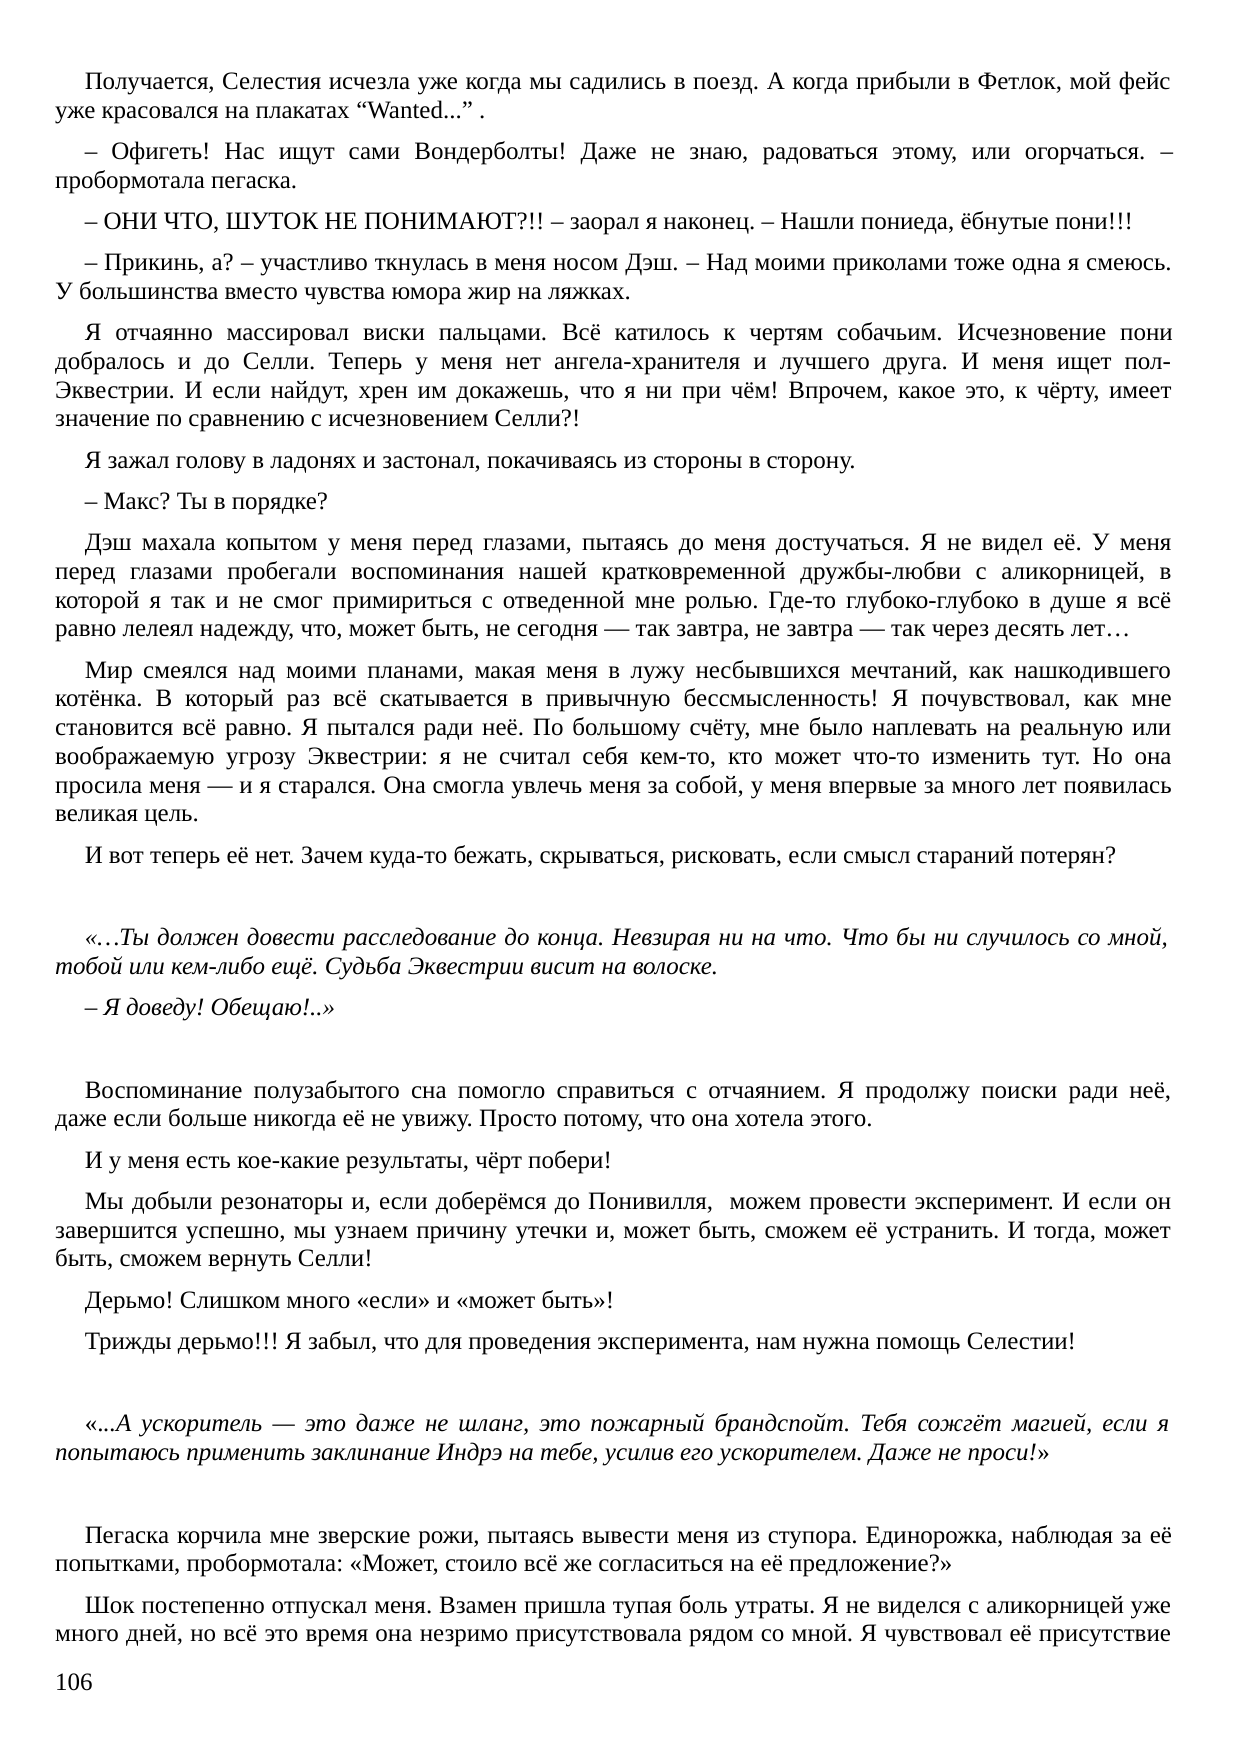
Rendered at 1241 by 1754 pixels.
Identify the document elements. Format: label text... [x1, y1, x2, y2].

text – ОНИ ЧТО, ШУТОК НЕ ПОНИМАЮТ?!! – заорал я наконец. – Нашли пониеда, ёбнутые пони!!! [55, 206, 1173, 235]
text Мир смеялся над моими планами, макая меня в лужу несбывшихся мечтаний, как нашкодившего котёнка. В который раз всё скатывается в привычную бессмысленность! Я почувствовал, как мне становится всё равно. Я пытался ради неё. По большому счёту, мне было наплевать на реальную или воображаемую угрозу Эквестрии: я не считал себя кем-то, кто может что-то изменить тут. Но она просила меня — и я старался. Она смогла увлечь меня за собой, у меня впервые за много лет появилась великая цель. [55, 655, 1173, 827]
text Воспоминание полузабытого сна помогло справиться с отчаянием. Я продолжу поиски ради неё, даже если больше никогда её не увижу. Просто потому, что она хотела этого. [55, 1075, 1173, 1132]
text – Прикинь, а? – участливо ткнулась в меня носом Дэш. – Над моими приколами тоже одна я смеюсь. У большинства вместо чувства юмора жир на ляжках. [55, 247, 1173, 305]
text Шок постепенно отпускал меня. Взамен пришла тупая боль утраты. Я не виделся с аликорницей уже много дней, но всё это время она незримо присутствовала рядом со мной. Я чувствовал её присутствие [55, 1590, 1173, 1647]
text Дерьмо! Слишком много «если» и «может быть»! [55, 1285, 1173, 1313]
text Получается, Селестия исчезла уже когда мы садились в поезд. А когда прибыли в Фетлок, мой фейс уже красовался на плакатах “Wanted...” . [55, 66, 1173, 123]
text Я отчаянно массировал виски пальцами. Всё катилось к чертям собачьим. Исчезновение пони добралось и до Селли. Теперь у меня нет ангела-хранителя и лучшего друга. И меня ищет пол-Эквестрии. И если найдут, хрен им докажешь, что я ни при чём! Впрочем, какое это, к чёрту, имеет значение по сравнению с исчезновением Селли?! [55, 317, 1173, 432]
text – Я доведу! Обещаю!..» [55, 992, 1173, 1021]
text Трижды дерьмо!!! Я забыл, что для проведения эксперимента, нам нужна помощь Селестии! [55, 1326, 1173, 1355]
text «…Ты должен довести расследование до конца. Невзирая ни на что. Что бы ни случилось со мной, тобой или кем-либо ещё. Судьба Эквестрии висит на волоске. [55, 922, 1173, 980]
text Мы добыли резонаторы и, если доберёмся до Понивилля, можем провести эксперимент. И если он завершится успешно, мы узнаем причину утечки и, может быть, сможем её устранить. И тогда, может быть, сможем вернуть Селли! [55, 1186, 1173, 1272]
text Пегаска корчила мне зверские рожи, пытаясь вывести меня из ступора. Единорожка, наблюдая за её попытками, пробормотала: «Может, стоило всё же согласиться на её предложение?» [55, 1520, 1173, 1577]
text «...А ускоритель — это даже не шланг, это пожарный брандспойт. Тебя сожгёт магией, если я попытаюсь применить заклинание Индрэ на тебе, усилив его ускорителем. Даже не проси!» [55, 1408, 1173, 1466]
text – Макс? Ты в порядке? [55, 486, 1173, 515]
text Дэш махала копытом у меня перед глазами, пытаясь до меня достучаться. Я не видел её. У меня перед глазами пробегали воспоминания нашей кратковременной дружбы-любви с аликорницей, в которой я так и не смог примириться с отведенной мне ролью. Где-то глубоко-глубоко в душе я всё равно лелеял надежду, что, может быть, не сегодня — так завтра, не завтра — так через десять лет… [55, 527, 1173, 642]
text И у меня есть кое-какие результаты, чёрт побери! [55, 1145, 1173, 1173]
text И вот теперь её нет. Зачем куда-то бежать, скрываться, рисковать, если смысл стараний потерян? [55, 840, 1173, 868]
text Я зажал голову в ладонях и застонал, покачиваясь из стороны в сторону. [55, 445, 1173, 473]
text – Офигеть! Нас ищут сами Вондерболты! Даже не знаю, радоваться этому, или огорчаться. – пробормотала пегаска. [55, 136, 1173, 193]
